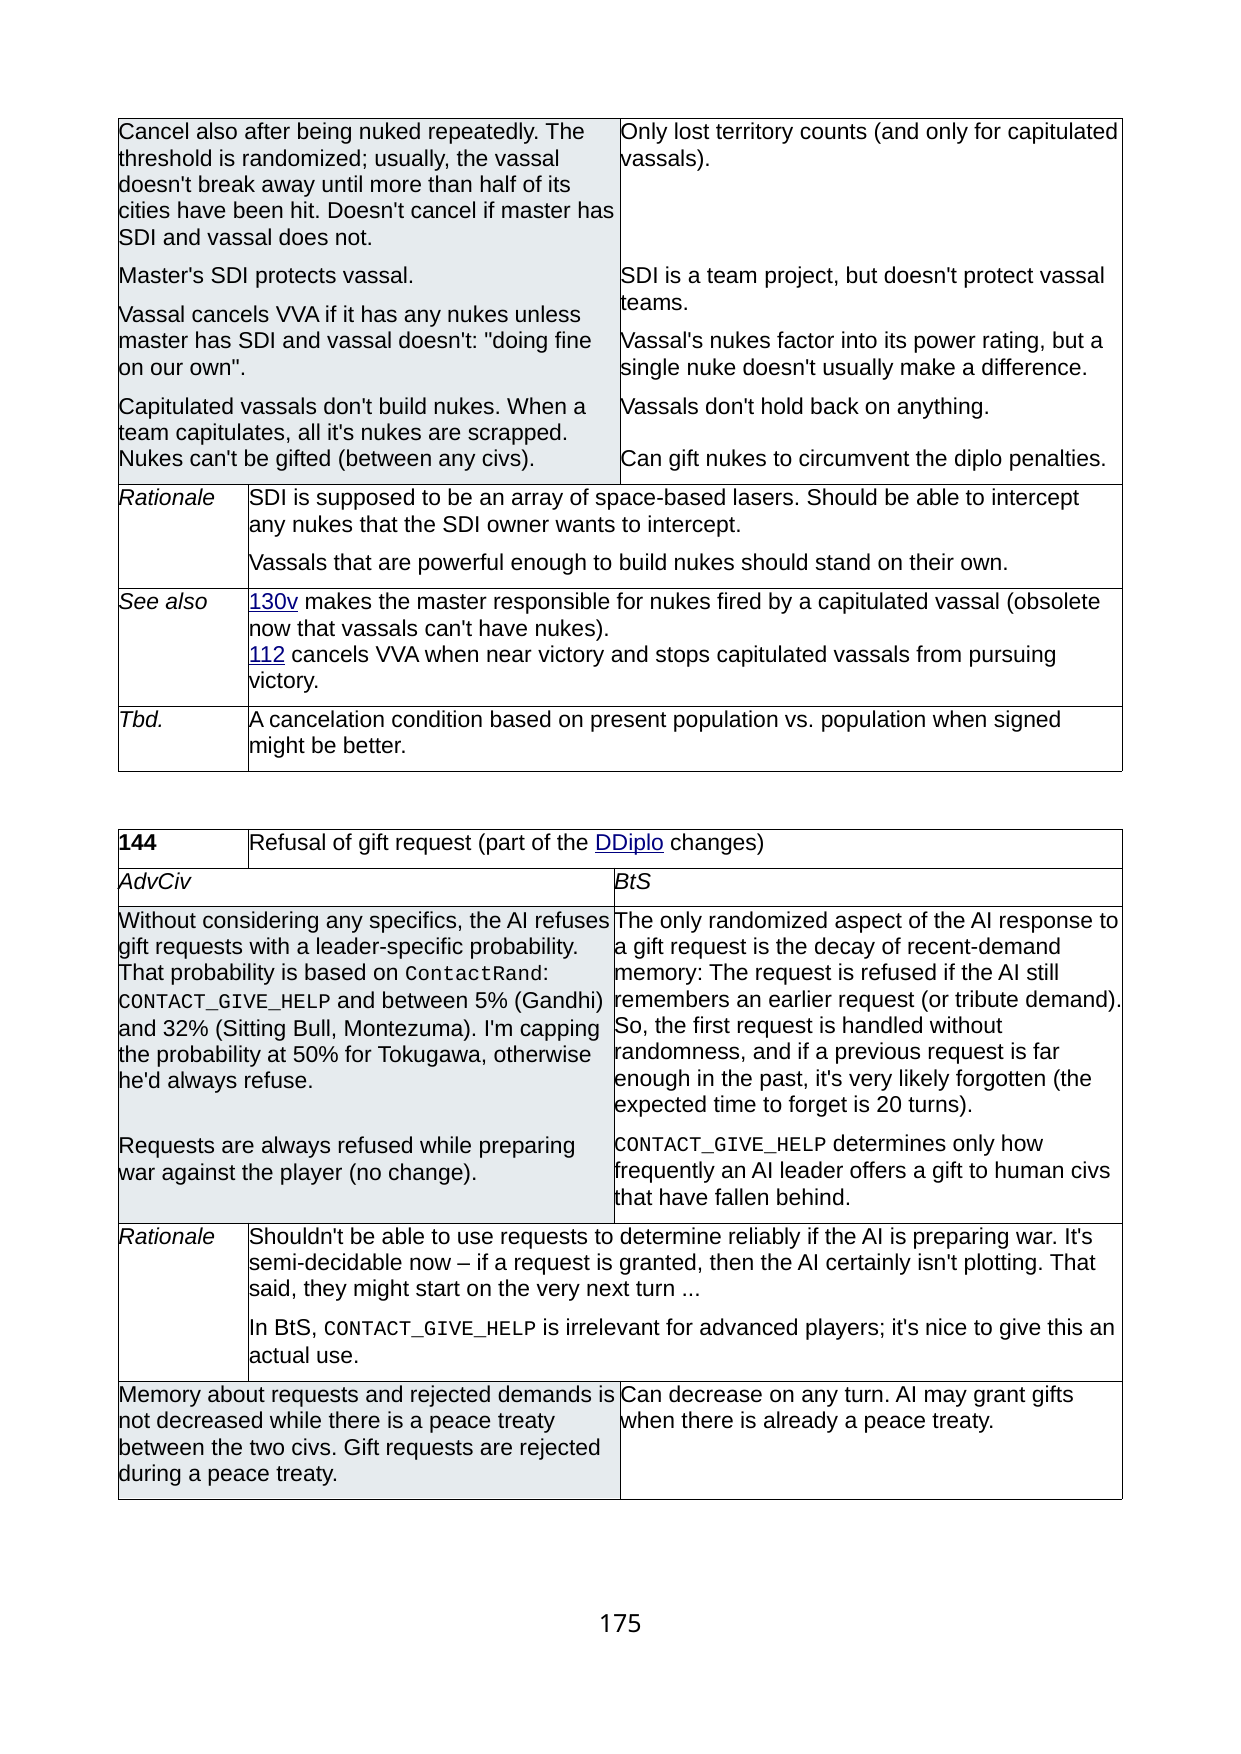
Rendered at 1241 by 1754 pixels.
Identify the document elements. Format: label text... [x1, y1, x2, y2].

table_cell 130v makes the master responsible for nukes fired by a capitulated vassal (obsolete now that vassals can't have nukes). 112 cancels VVA when near victory and stops capitulated vassals from pursuing victory. [249, 589, 1122, 706]
table_cell Rationale [119, 485, 248, 588]
table_cell A cancelation condition based on present population vs. population when signed might be better. [249, 707, 1122, 771]
table_cell Tbd. [119, 707, 248, 771]
table_cell Rationale [119, 1224, 248, 1381]
table_cell AdvCiv [119, 869, 614, 906]
table_header Refusal of gift request (part of the DDiplo changes) [249, 830, 1122, 868]
table_cell Memory about requests and rejected demands is not decreased while there is a peace treaty between the two civs. Gift requests are rejected during a peace treaty. [119, 1382, 620, 1498]
table_cell SDI is supposed to be an array of space-based lasers. Should be able to intercept any nukes that the SDI owner wants to intercept. Vassals that are powerful enough to build nukes should stand on their own. [249, 485, 1122, 588]
table_cell The only randomized aspect of the AI response to a gift request is the decay of recent-demand memory: The request is refused if the AI still remembers an earlier request (or tribute demand). So, the first request is handled without randomness, and if a previous request is far enough in the past, it's very likely forgotten (the expected time to forget is 20 turns). CONTACT_GIVE_HELP determines only how frequently an AI leader offers a gift to human civs that have fallen behind. [615, 907, 1122, 1223]
table_cell Cancel also after being nuked repeatedly. The threshold is randomized; usually, the vassal doesn't break away until more than half of its cities have been hit. Doesn't cancel if master has SDI and vassal does not. Master's SDI protects vassal. Vassal cancels VVA if it has any nukes unless master has SDI and vassal doesn't: "doing fine on our own". Capitulated vassals don't build nukes. When a team capitulates, all it's nukes are scrapped. Nukes can't be gifted (between any civs). [119, 119, 620, 484]
table_header 144 [119, 830, 248, 868]
table_cell See also [119, 589, 248, 706]
table_cell Only lost territory counts (and only for capitulated vassals). SDI is a team project, but doesn't protect vassal teams. Vassal's nukes factor into its power rating, but a single nuke doesn't usually make a difference. Vassals don't hold back on anything. Can gift nukes to circumvent the diplo penalties. [621, 119, 1122, 484]
table_cell Without considering any specifics, the AI refuses gift requests with a leader-specific probability. That probability is based on ContactRand: CONTACT_GIVE_HELP and between 5% (Gandhi) and 32% (Sitting Bull, Montezuma). I'm capping the probability at 50% for Tokugawa, otherwise he'd always refuse. Requests are always refused while preparing war against the player (no change). [119, 907, 614, 1223]
table_cell BtS [615, 869, 1122, 906]
table_cell Can decrease on any turn. AI may grant gifts when there is already a peace treaty. [621, 1382, 1122, 1498]
table_cell Shouldn't be able to use requests to determine reliably if the AI is preparing war. It's semi-decidable now – if a request is granted, then the AI certainly isn't plotting. That said, they might start on the very next turn ... In BtS, CONTACT_GIVE_HELP is irrelevant for advanced players; it's nice to give this an actual use. [249, 1224, 1122, 1381]
